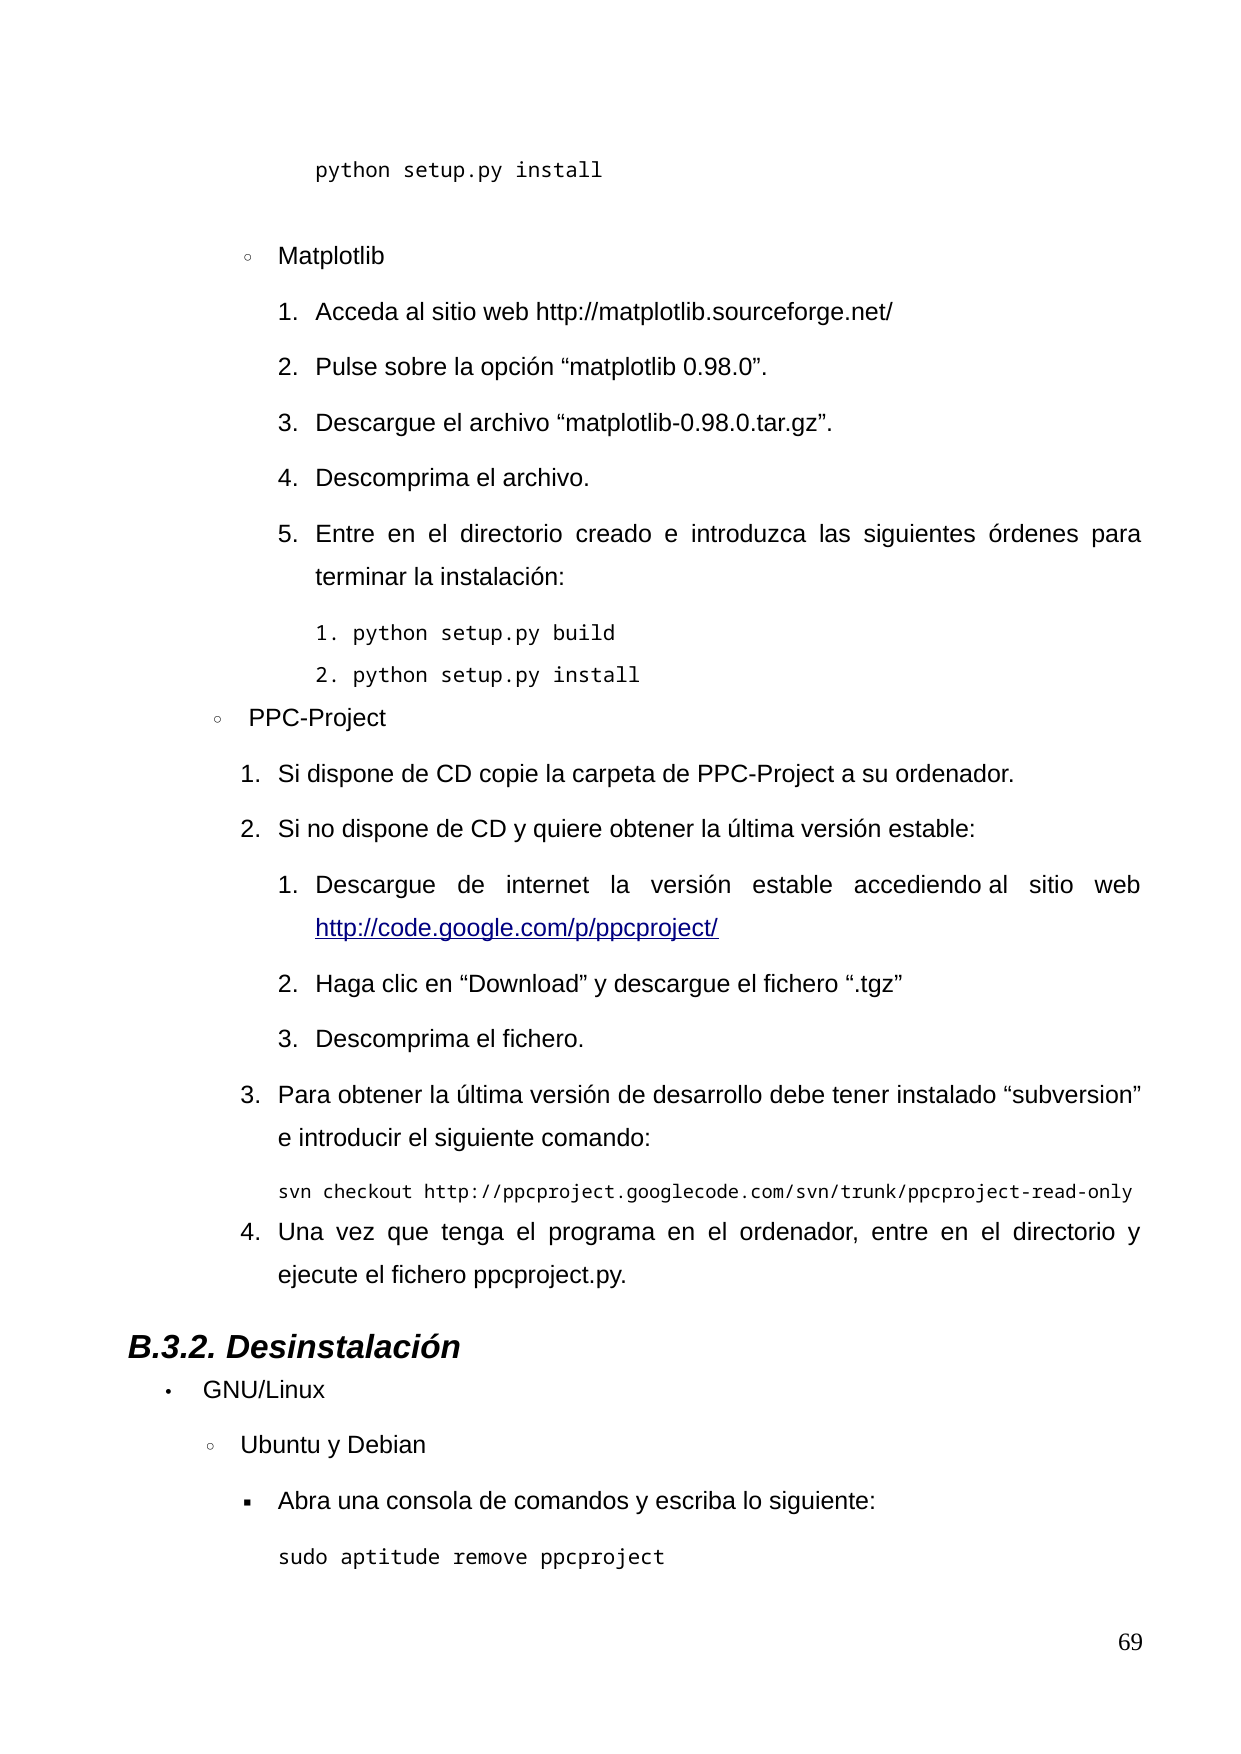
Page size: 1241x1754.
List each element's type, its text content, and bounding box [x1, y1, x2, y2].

list GNU/Linux [165, 1375, 1143, 1404]
list python setup.py install [278, 156, 1143, 184]
list Abra una consola de comandos y escriba lo siguiente: [240, 1486, 1143, 1515]
list Pulse sobre la opción “matplotlib 0.98.0”. [278, 352, 1143, 381]
list Una vez que tenga el programa en el ordenador, entre en el directorio y ejecute el fichero ppcproject.py. [240, 1217, 1143, 1289]
list Descomprima el archivo. [278, 463, 1143, 492]
list Si dispone de CD copie la carpeta de PPC-Project a su ordenador. [240, 758, 1143, 787]
list Descargue de internet la versión estable accediendo al sitio web http://code.google.com/p/ppcproject/ [278, 870, 1143, 942]
list Descomprima el fichero. [278, 1024, 1143, 1053]
subtitle Desinstalación [128, 1327, 1143, 1366]
list sudo aptitude remove ppcproject [240, 1542, 1143, 1570]
list Acceda al sitio web http://matplotlib.sourceforge.net/ [278, 296, 1143, 325]
list svn checkout http://ppcproject.googlecode.com/svn/trunk/ppcproject-read-only [240, 1178, 1143, 1204]
list Para obtener la última versión de desarrollo debe tener instalado “subversion” e introducir el siguiente comando: [240, 1080, 1143, 1152]
list Ubuntu y Debian [203, 1431, 1143, 1459]
list Si no dispone de CD y quiere obtener la última versión estable: [240, 814, 1143, 843]
list Descargue el archivo “matplotlib-0.98.0.tar.gz”. [278, 408, 1143, 436]
list Matplotlib [240, 241, 1143, 269]
list Entre en el directorio creado e introduzca las siguientes órdenes para terminar la instalación: [278, 519, 1143, 591]
list python setup.py build [315, 618, 1143, 646]
list python setup.py install [315, 660, 1143, 689]
list PPC-Project [210, 703, 1143, 732]
list Haga clic en “Download” y descargue el fichero “.tgz” [278, 968, 1143, 997]
